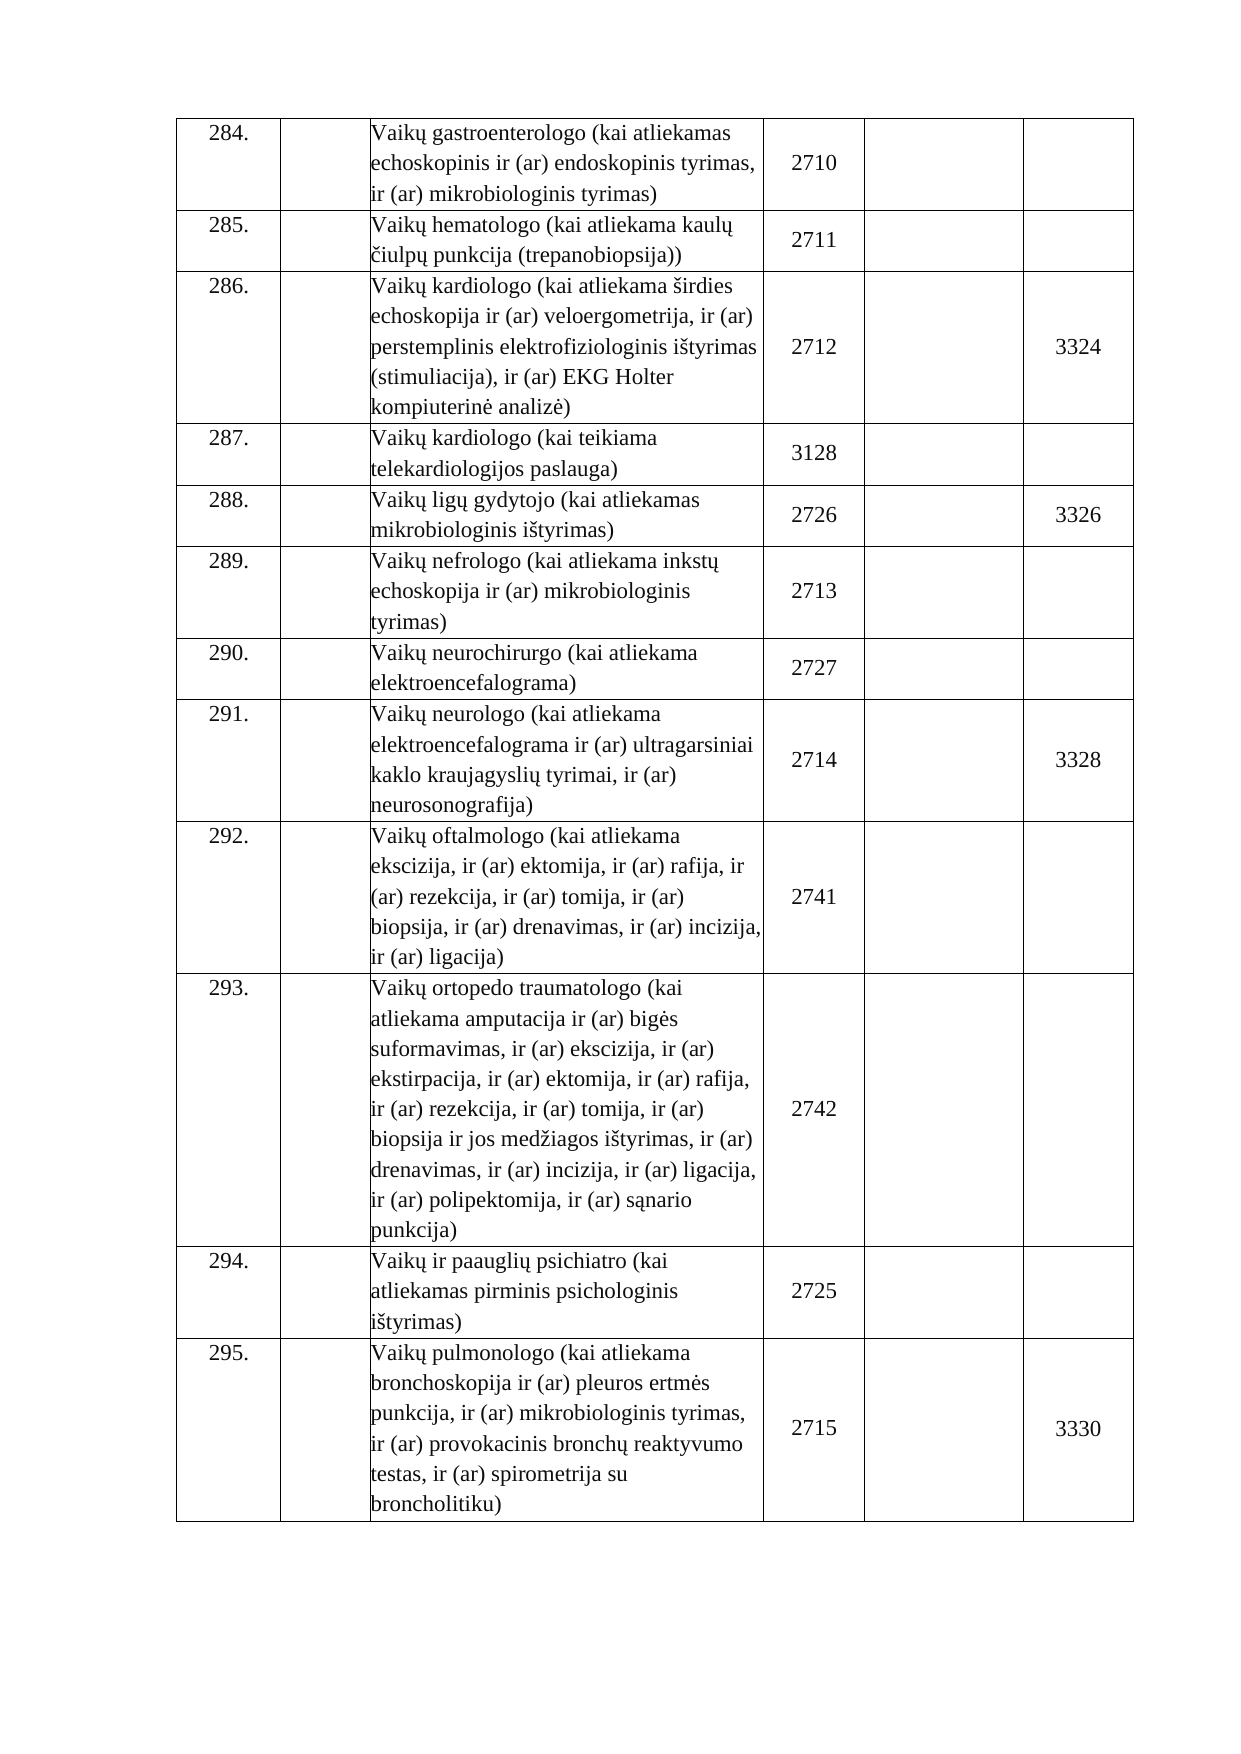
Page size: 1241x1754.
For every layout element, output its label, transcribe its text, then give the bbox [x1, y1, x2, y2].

table_cell [1161, 1338, 1178, 1521]
table_cell 289. [177, 547, 280, 638]
table_cell 2713 [764, 547, 864, 638]
table_cell Vaikų kardiologo (kai atliekama širdies echoskopija ir (ar) veloergometrija, ir (ar) perstemplinis elektrofiziologinis ištyrimas (stimuliacija), ir (ar) EKG Holter kompiuterinė analizė) [371, 272, 763, 423]
table_cell [1157, 271, 1161, 423]
table_cell Vaikų kardiologo (kai teikiama telekardiologijos paslauga) [371, 424, 763, 485]
table_cell 293. [177, 974, 280, 1246]
table_cell [1179, 699, 1240, 821]
table_cell [1024, 547, 1133, 638]
table_cell [865, 1247, 1023, 1338]
table_cell [865, 1339, 1023, 1521]
table_cell [1161, 118, 1178, 210]
table_cell Vaikų hematologo (kai atliekama kaulų čiulpų punkcija (trepanobiopsija)) [371, 211, 763, 271]
table_cell [1024, 1247, 1133, 1338]
table_cell [865, 119, 1023, 210]
table_cell [865, 822, 1023, 973]
table_cell [1152, 118, 1157, 210]
table_cell [1179, 210, 1240, 271]
table_cell [1134, 118, 1152, 210]
table_cell Vaikų ir paauglių psichiatro (kai atliekamas pirminis psichologinis ištyrimas) [371, 1247, 763, 1338]
table_cell 3328 [1024, 700, 1133, 821]
table_cell [1152, 271, 1157, 423]
table_cell [1024, 974, 1133, 1246]
table_cell [1161, 423, 1178, 485]
table_cell [1161, 210, 1178, 271]
table_cell 290. [177, 639, 280, 699]
table_cell [1179, 271, 1240, 423]
table_cell [1161, 485, 1178, 546]
table_cell Vaikų neurochirurgo (kai atliekama elektroencefalograma) [371, 639, 763, 699]
table_cell [1134, 210, 1152, 271]
table_cell [1179, 118, 1240, 210]
table_cell [1152, 1246, 1157, 1338]
table_cell [1134, 546, 1152, 638]
table_cell [281, 211, 370, 271]
table_cell [1157, 210, 1161, 271]
table_cell [1134, 271, 1152, 423]
table_cell [1179, 638, 1240, 699]
table_cell 2710 [764, 119, 864, 210]
table_cell [1024, 639, 1133, 699]
table_cell [281, 486, 370, 546]
table_cell [281, 1247, 370, 1338]
table_cell [1179, 821, 1240, 973]
table_cell 2725 [764, 1247, 864, 1338]
table_cell Vaikų ligų gydytojo (kai atliekamas mikrobiologinis ištyrimas) [371, 486, 763, 546]
table_cell [1157, 638, 1161, 699]
table_cell [1157, 485, 1161, 546]
table_cell [281, 547, 370, 638]
table_cell [1152, 485, 1157, 546]
table_cell [281, 639, 370, 699]
table_cell [865, 547, 1023, 638]
table_cell Vaikų ortopedo traumatologo (kai atliekama amputacija ir (ar) bigės suformavimas, ir (ar) ekscizija, ir (ar) ekstirpacija, ir (ar) ektomija, ir (ar) rafija, ir (ar) rezekcija, ir (ar) tomija, ir (ar) biopsija ir jos medžiagos ištyrimas, ir (ar) drenavimas, ir (ar) incizija, ir (ar) ligacija, ir (ar) polipektomija, ir (ar) sąnario punkcija) [371, 974, 763, 1246]
table_cell Vaikų neurologo (kai atliekama elektroencefalograma ir (ar) ultragarsiniai kaklo kraujagyslių tyrimai, ir (ar) neurosonografija) [371, 700, 763, 821]
table_cell [1152, 699, 1157, 821]
table_cell [1157, 973, 1161, 1246]
table_cell [1179, 1246, 1240, 1338]
table_cell [281, 974, 370, 1246]
table_cell [1157, 1338, 1161, 1521]
table_cell [865, 272, 1023, 423]
table_cell [1134, 1246, 1152, 1338]
table_cell [1179, 546, 1240, 638]
table_cell [1157, 423, 1161, 485]
table_cell [1152, 546, 1157, 638]
table_cell [1161, 1246, 1178, 1338]
table_cell [1152, 423, 1157, 485]
table_cell 284. [177, 119, 280, 210]
table_cell [1134, 973, 1152, 1246]
table_cell [1157, 1246, 1161, 1338]
table_cell [1024, 119, 1133, 210]
table_cell 2711 [764, 211, 864, 271]
table_cell [865, 424, 1023, 485]
table_cell [281, 119, 370, 210]
table_cell 2727 [764, 639, 864, 699]
table_cell [1134, 485, 1152, 546]
table_cell [1152, 821, 1157, 973]
table_cell [1024, 211, 1133, 271]
table_cell [1134, 638, 1152, 699]
table_cell Vaikų gastroenterologo (kai atliekamas echoskopinis ir (ar) endoskopinis tyrimas, ir (ar) mikrobiologinis tyrimas) [371, 119, 763, 210]
table_cell 295. [177, 1339, 280, 1521]
table_cell [1179, 1338, 1240, 1521]
table_cell [1157, 118, 1161, 210]
table_cell 3128 [764, 424, 864, 485]
table_cell 2742 [764, 974, 864, 1246]
table_cell [1161, 821, 1178, 973]
table_cell Vaikų pulmonologo (kai atliekama bronchoskopija ir (ar) pleuros ertmės punkcija, ir (ar) mikrobiologinis tyrimas, ir (ar) provokacinis bronchų reaktyvumo testas, ir (ar) spirometrija su broncholitiku) [371, 1339, 763, 1521]
table_cell [1161, 699, 1178, 821]
table_cell 3330 [1024, 1339, 1133, 1521]
table_cell 2712 [764, 272, 864, 423]
table_cell [281, 272, 370, 423]
table_cell [1157, 699, 1161, 821]
table_cell [1157, 821, 1161, 973]
table_cell Vaikų nefrologo (kai atliekama inkstų echoskopija ir (ar) mikrobiologinis tyrimas) [371, 547, 763, 638]
table_cell [1161, 973, 1178, 1246]
table_cell [1134, 1338, 1152, 1521]
table_cell [1134, 423, 1152, 485]
table_cell 291. [177, 700, 280, 821]
table_cell [865, 974, 1023, 1246]
table_cell [281, 424, 370, 485]
table_cell [865, 639, 1023, 699]
table_cell 2741 [764, 822, 864, 973]
table_cell [1161, 546, 1178, 638]
table_cell Vaikų oftalmologo (kai atliekama ekscizija, ir (ar) ektomija, ir (ar) rafija, ir (ar) rezekcija, ir (ar) tomija, ir (ar) biopsija, ir (ar) drenavimas, ir (ar) incizija, ir (ar) ligacija) [371, 822, 763, 973]
table_cell [1179, 485, 1240, 546]
table_cell [1152, 973, 1157, 1246]
table_cell [281, 822, 370, 973]
table_cell [1024, 424, 1133, 485]
table_cell [1157, 546, 1161, 638]
table_cell [281, 1339, 370, 1521]
table_cell [1179, 973, 1240, 1246]
table_cell [865, 211, 1023, 271]
table_cell 2715 [764, 1339, 864, 1521]
table_cell [1024, 822, 1133, 973]
table_cell 3326 [1024, 486, 1133, 546]
table_cell [1134, 699, 1152, 821]
table_cell 285. [177, 211, 280, 271]
table_cell [281, 700, 370, 821]
table_cell [1152, 1338, 1157, 1521]
table_cell 294. [177, 1247, 280, 1338]
table_cell 3324 [1024, 272, 1133, 423]
table_cell 287. [177, 424, 280, 485]
table_cell [865, 486, 1023, 546]
table_cell 2714 [764, 700, 864, 821]
table_cell [1161, 638, 1178, 699]
table_cell [1152, 210, 1157, 271]
table_cell 292. [177, 822, 280, 973]
table_cell 2726 [764, 486, 864, 546]
table_cell 286. [177, 272, 280, 423]
table_cell [865, 700, 1023, 821]
table_cell [1152, 638, 1157, 699]
table_cell [1179, 423, 1240, 485]
table_cell 288. [177, 486, 280, 546]
table_cell [1161, 271, 1178, 423]
table_cell [1134, 821, 1152, 973]
